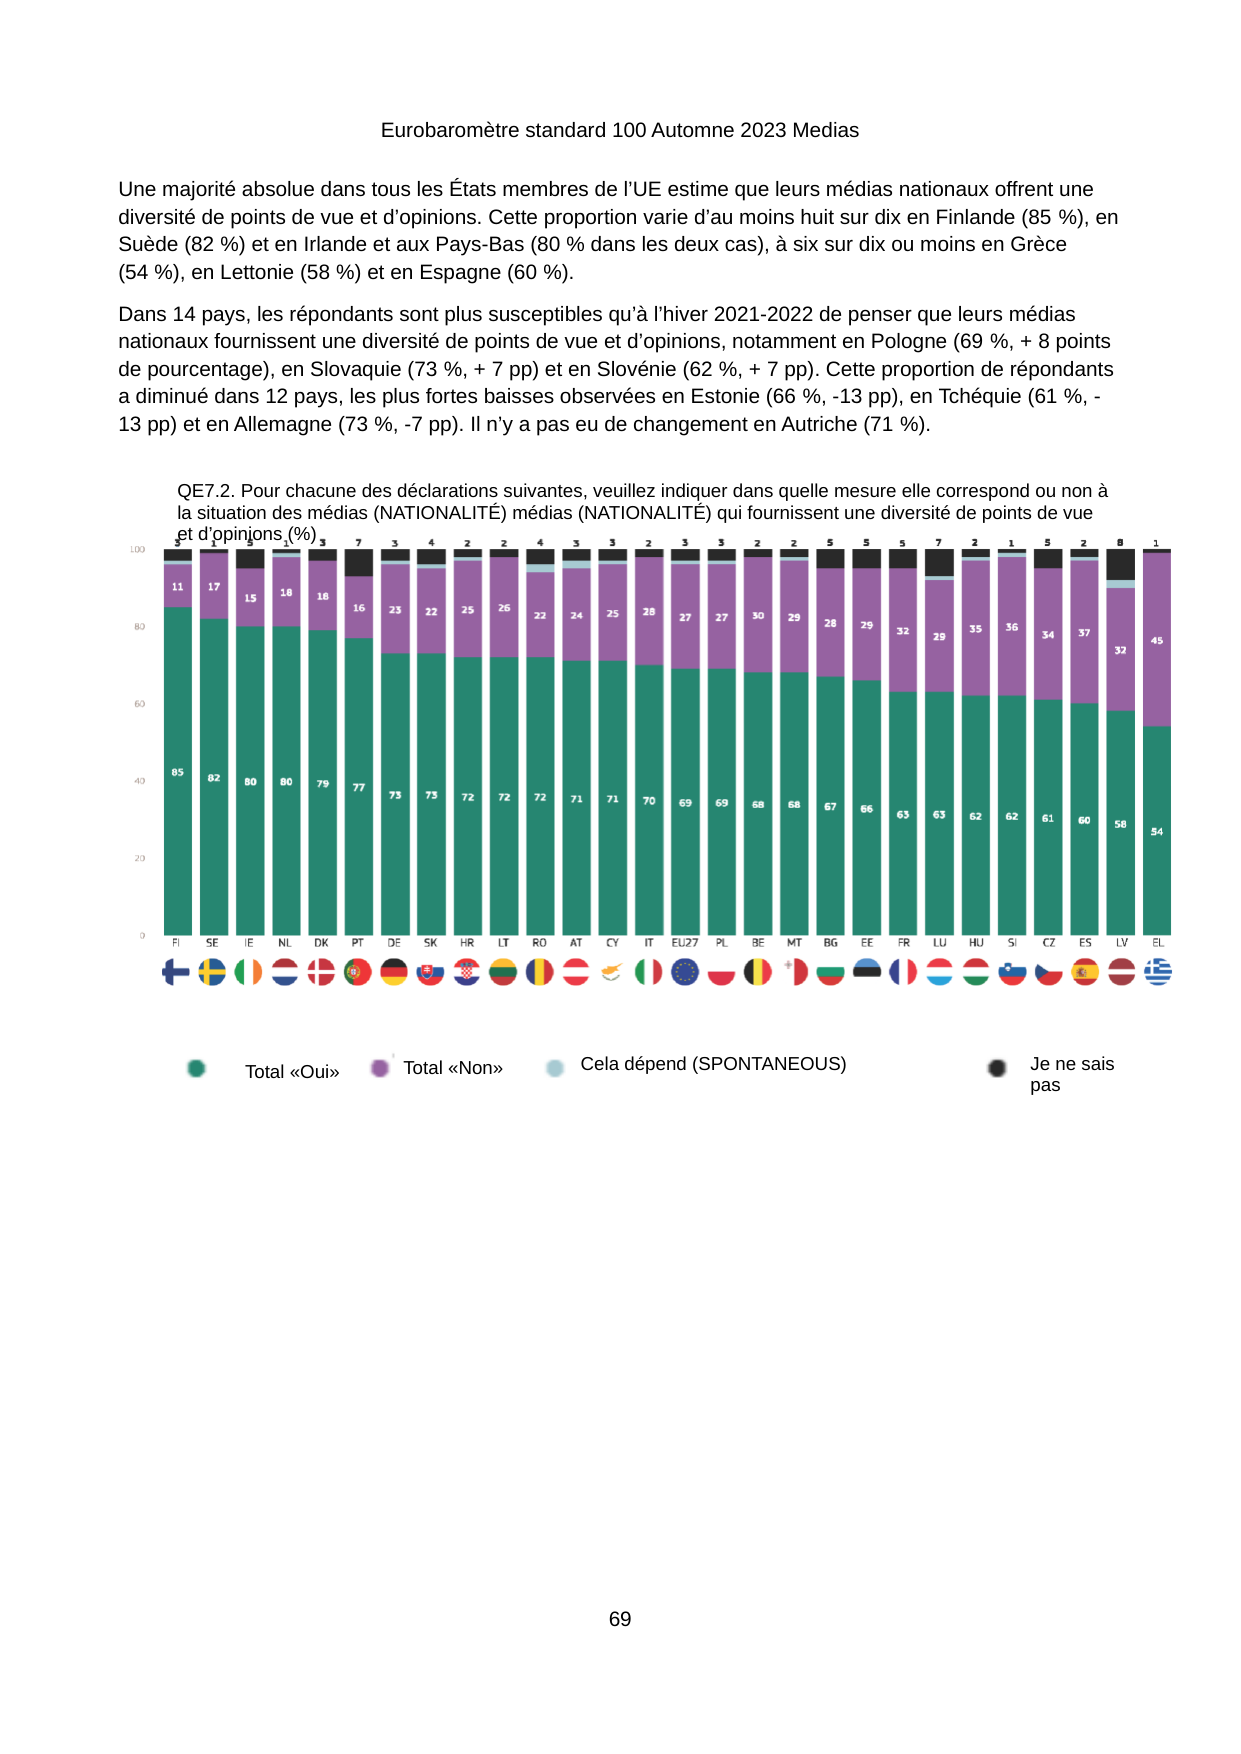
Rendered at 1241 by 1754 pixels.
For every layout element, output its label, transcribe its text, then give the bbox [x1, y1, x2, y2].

picture [118, 530, 1181, 997]
text Une majorité absolue dans tous les États membres de l’UE estime que leurs médias nationaux offrent une diversité de points de vue et d’opinions. Cette proportion varie d’au moins huit sur dix en Finlande (85 %), en Suède (82 %) et en Irlande et aux Pays-Bas (80 % dans les deux cas), à six sur dix ou moins en Grèce (54 %), en Lettonie (58 %) et en Espagne (60 %). [118, 177, 1122, 283]
text Dans 14 pays, les répondants sont plus susceptibles qu’à l’hiver 2021-2022 de penser que leurs médias nationaux fournissent une diversité de points de vue et d’opinions, notamment en Pologne (69 %, + 8 points de pourcentage), en Slovaquie (73 %, + 7 pp) et en Slovénie (62 %, + 7 pp). Cette proportion de répondants a diminué dans 12 pays, les plus fortes baisses observées en Estonie (66 %, -13 pp), en Tchéquie (61 %, -13 pp) et en Allemagne (73 %, -7 pp). Il n’y a pas eu de changement en Autriche (71 %). [118, 302, 1122, 436]
picture [255, 531, 260, 539]
picture [174, 1037, 1012, 1099]
picture [215, 531, 220, 539]
